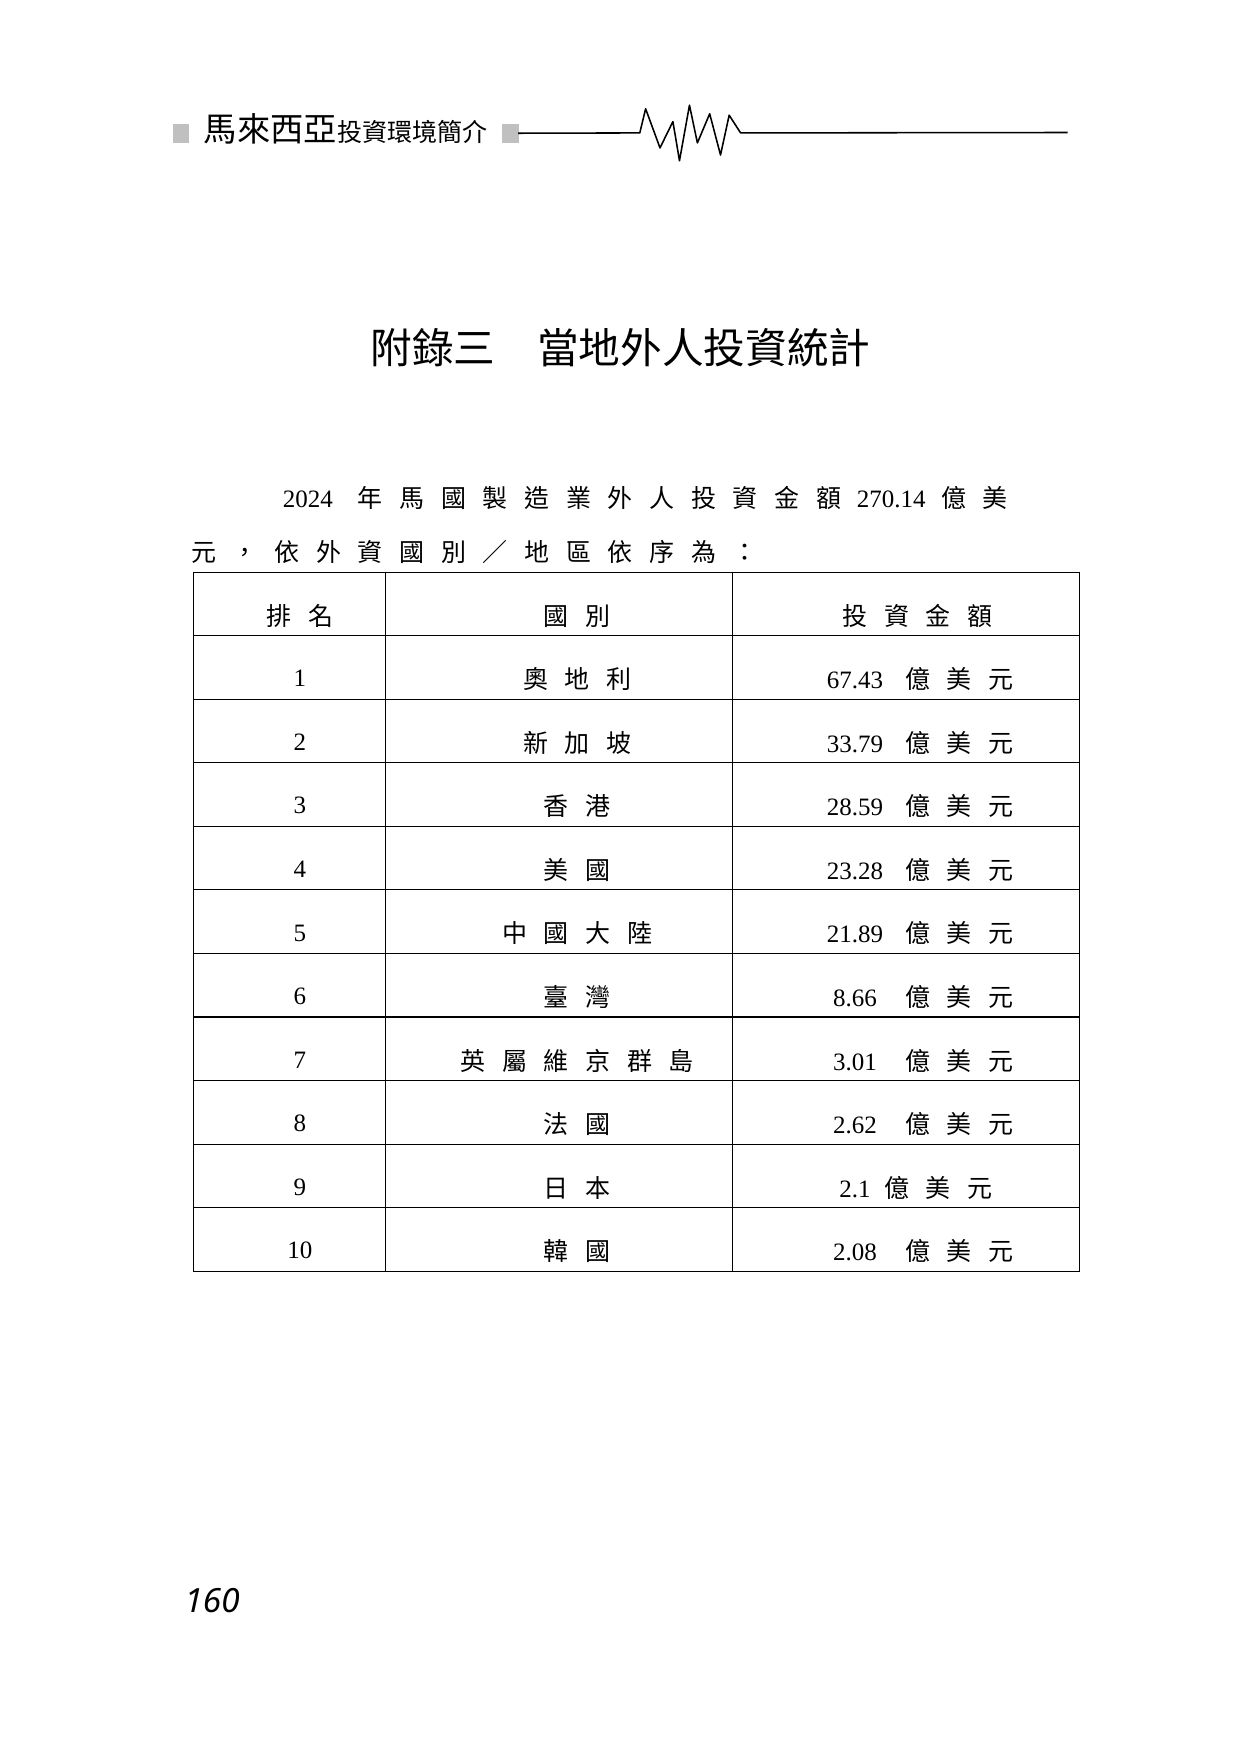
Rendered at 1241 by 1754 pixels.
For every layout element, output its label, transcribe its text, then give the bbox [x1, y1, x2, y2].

table_cell 9 [194, 1145, 385, 1207]
table_cell 3.01億美元 [733, 1018, 1079, 1080]
table_cell 5 [194, 890, 385, 953]
table_cell 奧地利 [386, 636, 732, 699]
table_header 排名 [194, 573, 385, 635]
table_cell 7 [194, 1018, 385, 1080]
table_header 投資金額 [733, 573, 1079, 635]
table_cell 2.62億美元 [733, 1081, 1079, 1143]
table_cell 法國 [386, 1081, 732, 1143]
table_cell 8 [194, 1081, 385, 1143]
table_cell 美國 [386, 827, 732, 889]
table_cell 2 [194, 700, 385, 762]
table_cell 4 [194, 827, 385, 889]
table_cell 1 [194, 636, 385, 699]
table_cell 67.43億美元 [733, 636, 1079, 699]
table_cell 8.66億美元 [733, 954, 1079, 1016]
table_cell 2.08億美元 [733, 1208, 1079, 1271]
table_cell 日本 [386, 1145, 732, 1207]
table_cell 3 [194, 763, 385, 826]
table_cell 2.1億美元 [733, 1145, 1079, 1207]
text 附錄三 當地外人投資統計 [183, 304, 1058, 366]
table_cell 33.79億美元 [733, 700, 1079, 762]
table_cell 新加坡 [386, 700, 732, 762]
table_cell 28.59億美元 [733, 763, 1079, 826]
table_cell 韓國 [386, 1208, 732, 1271]
table_cell 10 [194, 1208, 385, 1271]
text 2024年馬國製造業外人投資金額270.14億美元，依外資國別／地區依序為： [183, 447, 1058, 572]
table_cell 臺灣 [386, 954, 732, 1016]
table_header 國別 [386, 573, 732, 635]
table_cell 23.28億美元 [733, 827, 1079, 889]
table_cell 英屬維京群島 [386, 1018, 732, 1080]
table_cell 香港 [386, 763, 732, 826]
table_cell 中國大陸 [386, 890, 732, 953]
table_cell 21.89億美元 [733, 890, 1079, 953]
table_cell 6 [194, 954, 385, 1016]
